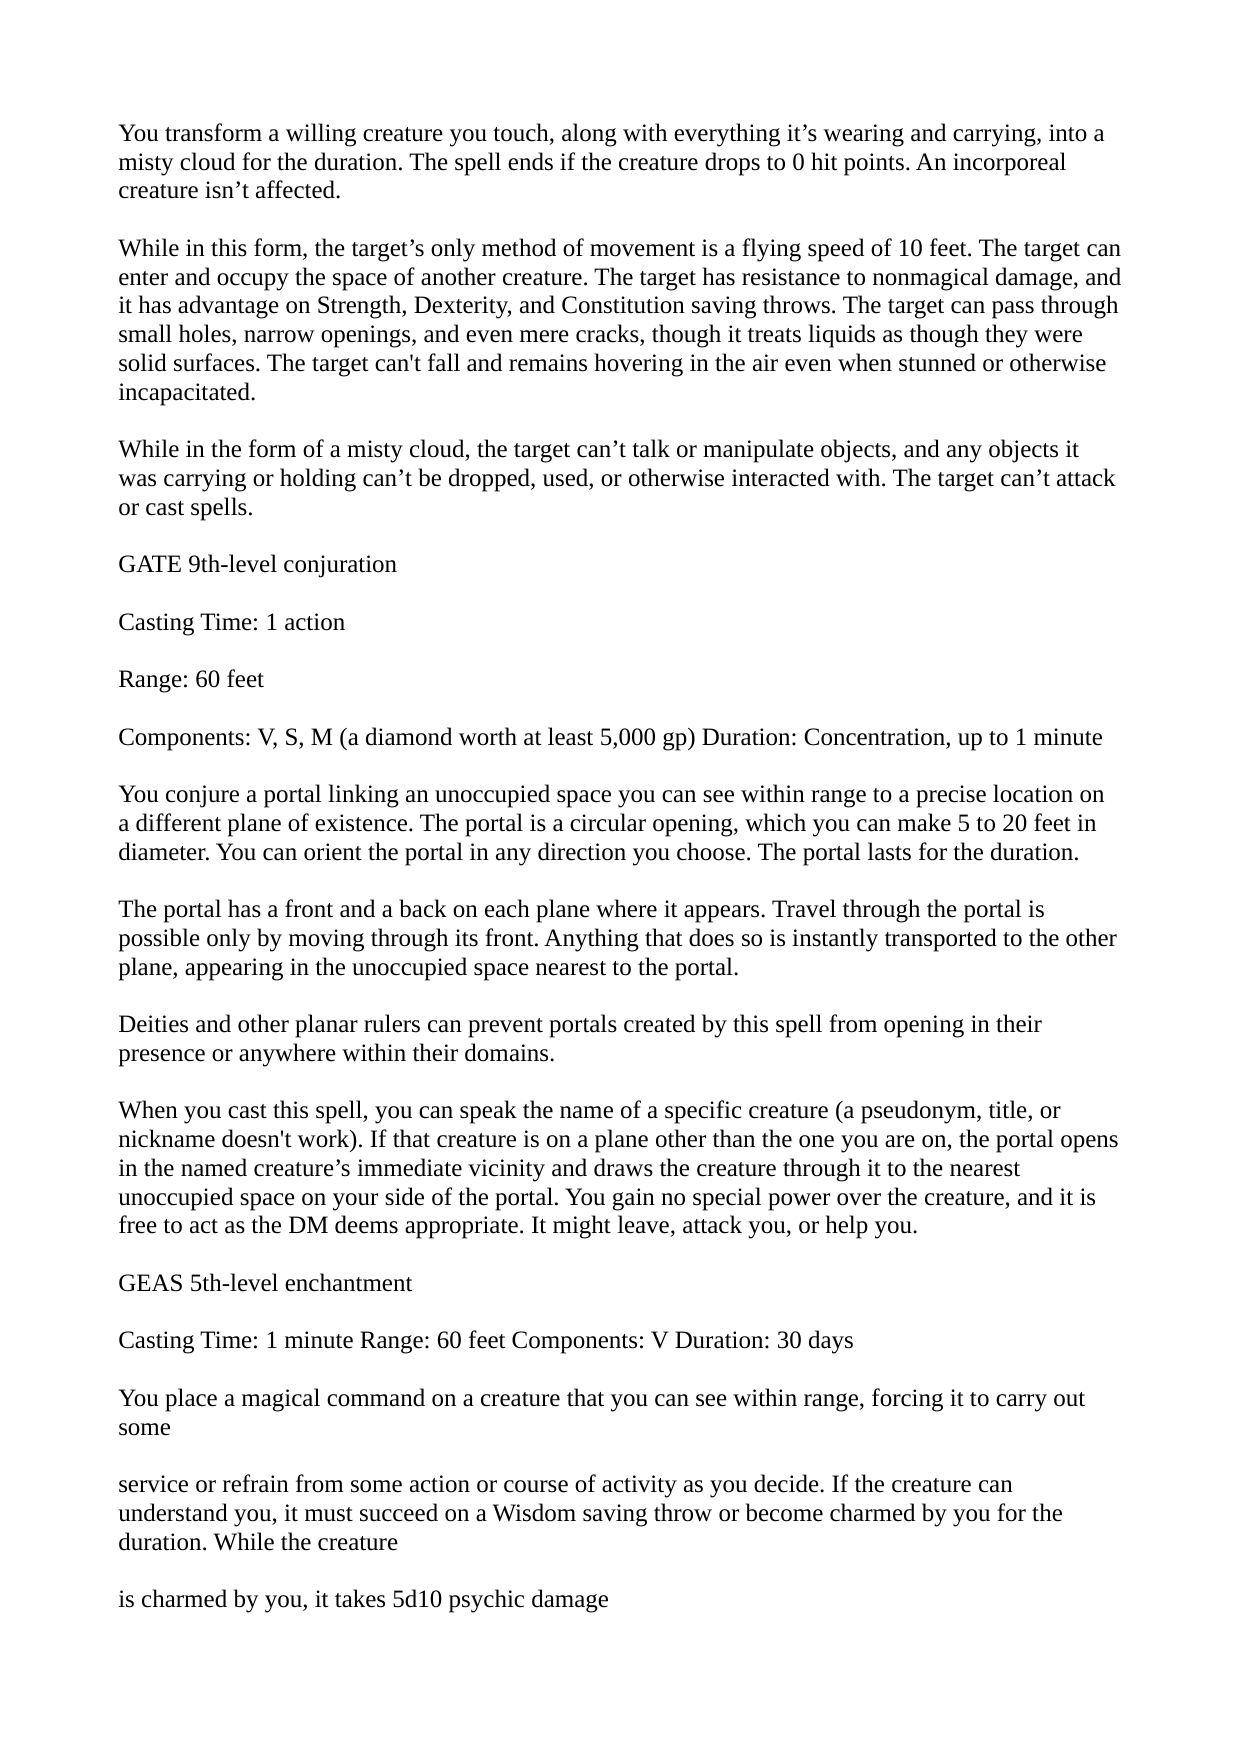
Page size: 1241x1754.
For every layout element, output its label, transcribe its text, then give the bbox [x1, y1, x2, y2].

text GEAS 5th-level enchantment [118, 1268, 1122, 1297]
text Deities and other planar rulers can prevent portals created by this spell from opening in their presence or anywhere within their domains. [118, 1009, 1122, 1067]
text Casting Time: 1 action [118, 607, 1122, 636]
text Components: V, S, M (a diamond worth at least 5,000 gp) Duration: Concentration, up to 1 minute [118, 722, 1122, 751]
text The portal has a front and a back on each plane where it appears. Travel through the portal is possible only by moving through its front. Anything that does so is instantly transported to the other plane, appearing in the unoccupied space nearest to the portal. [118, 894, 1122, 981]
text is charmed by you, it takes 5d10 psychic damage [118, 1584, 1122, 1613]
text Casting Time: 1 minute Range: 60 feet Components: V Duration: 30 days [118, 1326, 1122, 1354]
text While in this form, the target’s only method of movement is a flying speed of 10 feet. The target can enter and occupy the space of another creature. The target has resistance to nonmagical damage, and it has advantage on Strength, Dexterity, and Constitution saving throws. The target can pass through small holes, narrow openings, and even mere cracks, though it treats liquids as though they were solid surfaces. The target can't fall and remains hovering in the air even when stunned or otherwise incapacitated. [118, 233, 1122, 406]
text You transform a willing creature you touch, along with everything it’s wearing and carrying, into a misty cloud for the duration. The spell ends if the creature drops to 0 hit points. An incorporeal creature isn’t affected. [118, 118, 1122, 204]
text When you cast this spell, you can speak the name of a specific creature (a pseudonym, title, or nickname doesn't work). If that creature is on a plane other than the one you are on, the portal opens in the named creature’s immediate vicinity and draws the creature through it to the nearest unoccupied space on your side of the portal. You gain no special power over the creature, and it is free to act as the DM deems appropriate. It might leave, attack you, or help you. [118, 1096, 1122, 1239]
text While in the form of a misty cloud, the target can’t talk or manipulate objects, and any objects it was carrying or holding can’t be dropped, used, or otherwise interacted with. The target can’t attack or cast spells. [118, 434, 1122, 521]
text service or refrain from some action or course of activity as you decide. If the creature can understand you, it must succeed on a Wisdom saving throw or become charmed by you for the duration. While the creature [118, 1469, 1122, 1556]
text GATE 9th-level conjuration [118, 549, 1122, 578]
text You place a magical command on a creature that you can see within range, forcing it to carry out some [118, 1383, 1122, 1441]
text Range: 60 feet [118, 664, 1122, 693]
text You conjure a portal linking an unoccupied space you can see within range to a precise location on a different plane of existence. The portal is a circular opening, which you can make 5 to 20 feet in diameter. You can orient the portal in any direction you choose. The portal lasts for the duration. [118, 779, 1122, 866]
